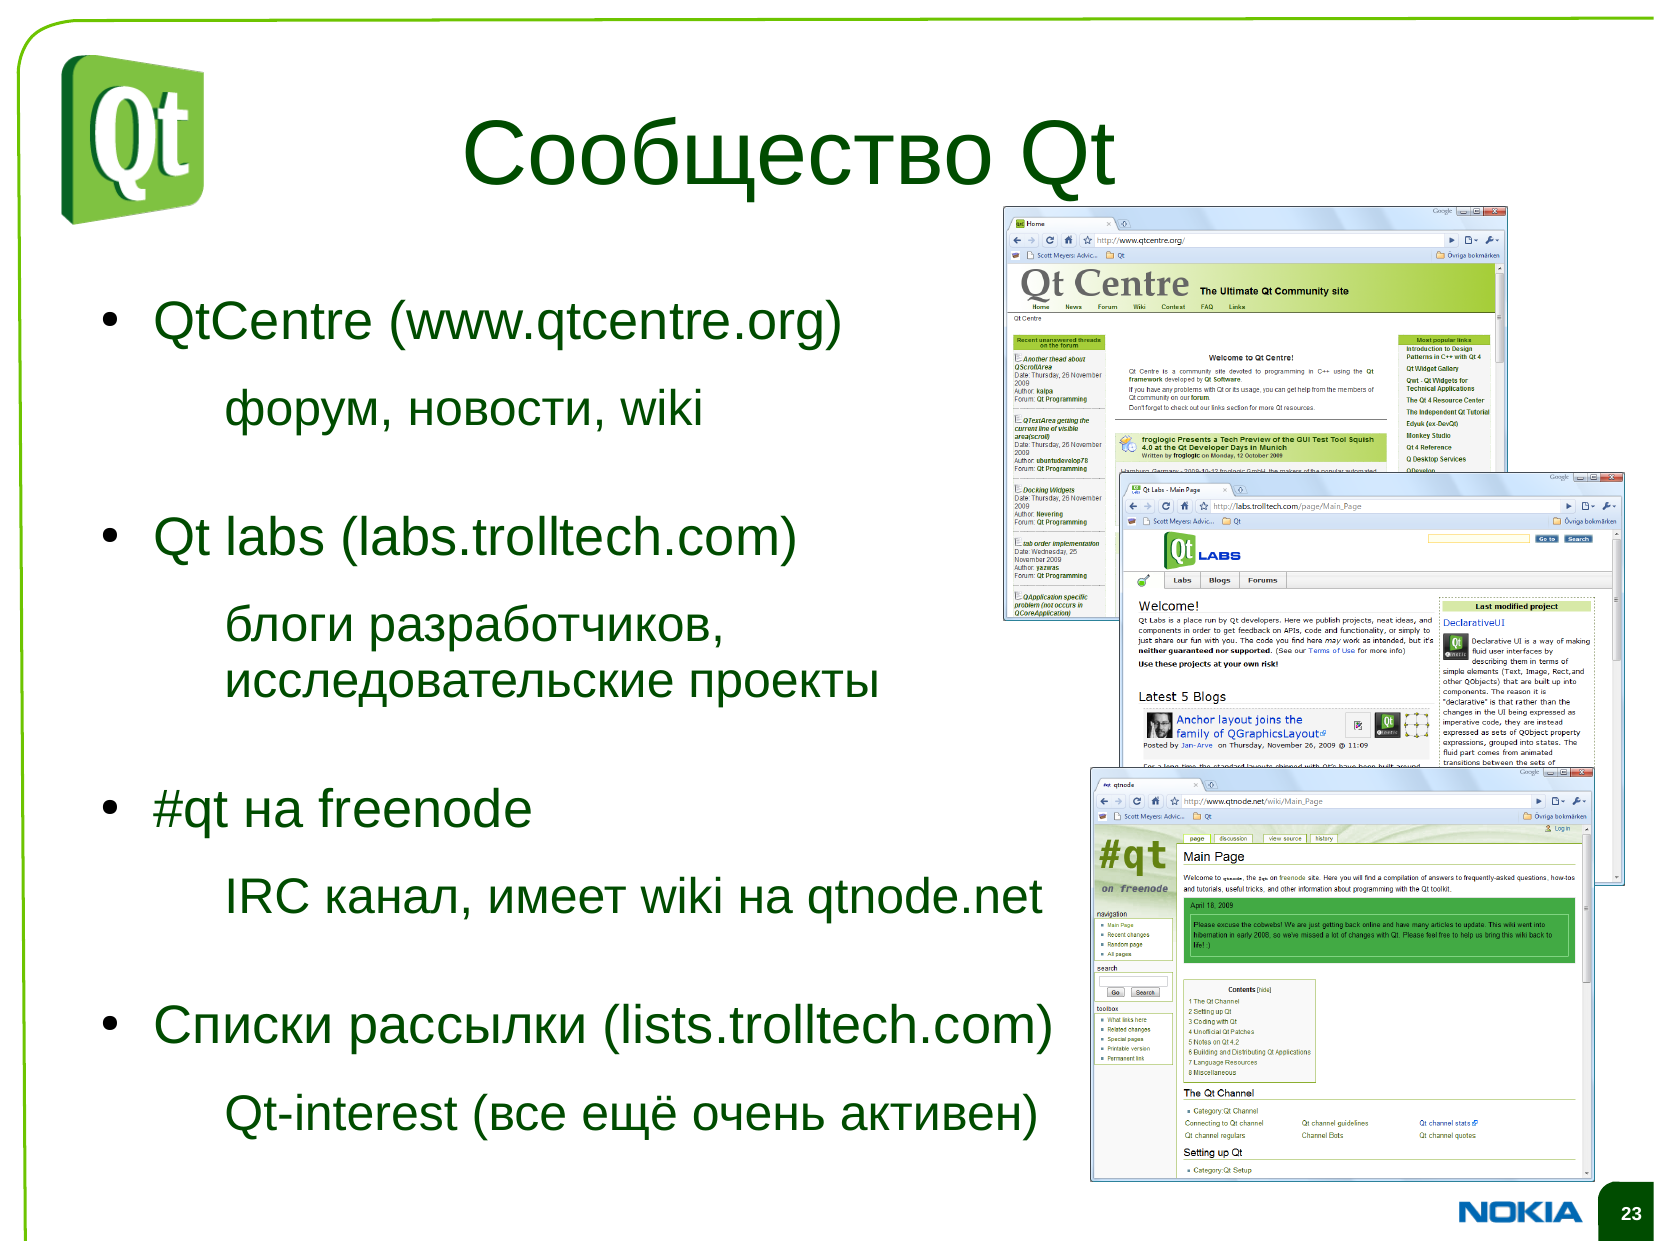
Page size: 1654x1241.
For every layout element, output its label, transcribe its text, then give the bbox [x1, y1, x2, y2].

title Сообщество Qt [251, 49, 1327, 257]
picture [1459, 1201, 1583, 1223]
picture [61, 55, 204, 225]
picture [1090, 472, 1625, 1182]
list QtCentre (www.qtcentre.org) форум, новости, wiki Qt labs (labs.trolltech.com) блоги разработчиков, исследовательские проекты #qt на freenode IRC канал, имеет wiki на qtnode.net Списки рассылки (lists.trolltech.com) Qt-interest (все ещё очень активен) [82, 290, 1571, 1141]
picture [1003, 206, 1508, 290]
